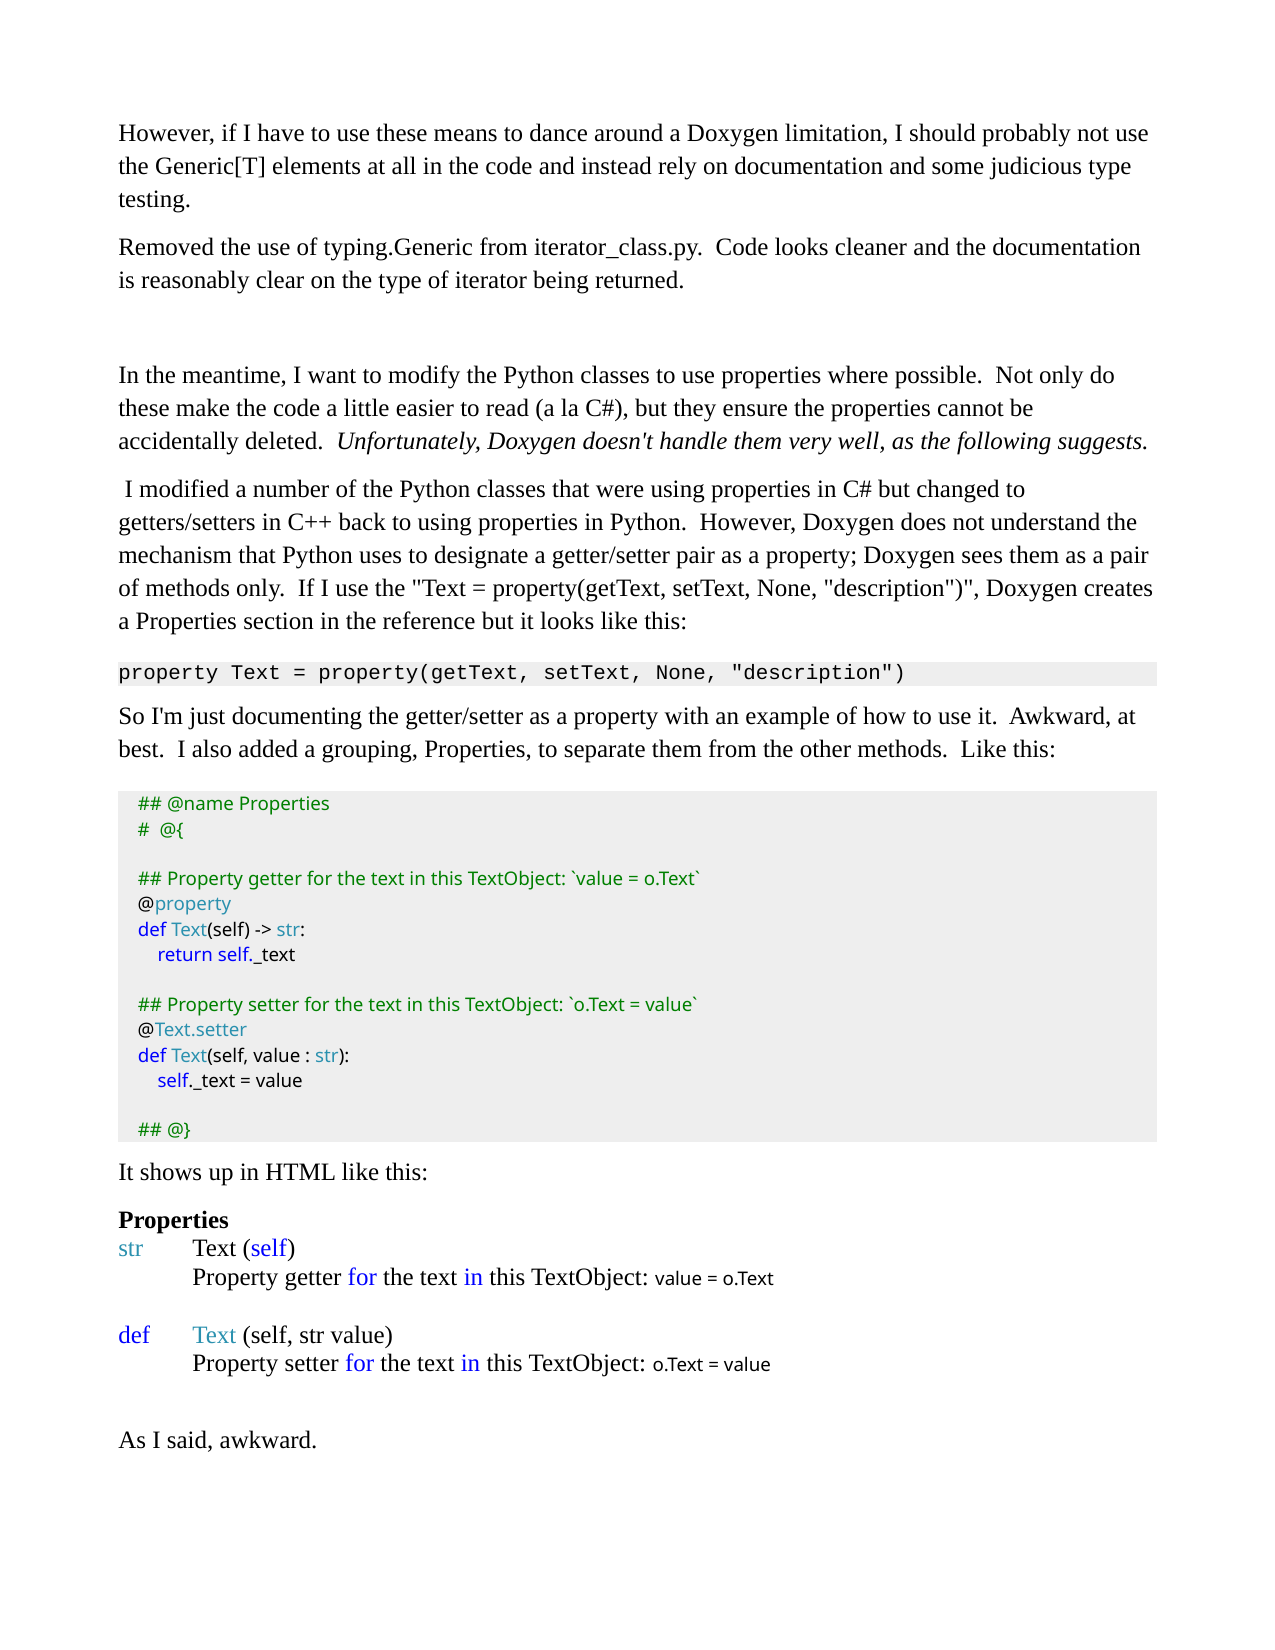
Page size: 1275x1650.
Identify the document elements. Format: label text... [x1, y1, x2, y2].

text def Text (self, str value) [118, 1320, 1157, 1348]
text I modified a number of the Python classes that were using properties in C# but changed to getters/setters in C++ back to using properties in Python. However, Doxygen does not understand the mechanism that Python uses to designate a getter/setter pair as a property; Doxygen sees them as a pair of methods only. If I use the "Text = property(getText, setText, None, "description")", Doxygen creates a Properties section in the reference but it looks like this: [118, 474, 1157, 634]
text ## @name Properties [118, 791, 1157, 816]
text self._text = value [118, 1067, 1157, 1093]
text Properties [118, 1205, 1157, 1233]
text Property setter for the text in this TextObject: o.Text = value [118, 1348, 1157, 1377]
text property Text = property(getText, setText, None, "description") [118, 662, 1157, 686]
text str Text (self) [118, 1233, 1157, 1262]
text So I'm just documenting the getter/setter as a property with an example of how to use it. Awkward, at best. I also added a grouping, Properties, to separate them from the other methods. Like this: [118, 701, 1157, 763]
text ## @} [118, 1117, 1157, 1142]
text In the meantime, I want to modify the Python classes to use properties where possible. Not only do these make the code a little easier to read (a la C#), but they ensure the properties cannot be accidentally deleted. Unfortunately, Doxygen doesn't handle them very well, as the following suggests. [118, 360, 1157, 455]
text Property getter for the text in this TextObject: value = o.Text [118, 1262, 1157, 1291]
text ## Property getter for the text in this TextObject: `value = o.Text` [118, 865, 1157, 891]
text # @{ [118, 816, 1157, 842]
text @Text.setter [118, 1016, 1157, 1042]
text @property [118, 891, 1157, 916]
text def Text(self) -> str: [118, 916, 1157, 942]
text However, if I have to use these means to dance around a Doxygen limitation, I should probably not use the Generic[T] elements at all in the code and instead rely on documentation and some judicious type testing. [118, 118, 1157, 213]
text ## Property setter for the text in this TextObject: `o.Text = value` [118, 991, 1157, 1016]
text Removed the use of typing.Generic from iterator_class.py. Code looks cleaner and the documentation is reasonably clear on the type of iterator being returned. [118, 232, 1157, 293]
text def Text(self, value : str): [118, 1042, 1157, 1067]
text It shows up in HTML like this: [118, 1157, 1157, 1186]
text return self._text [118, 942, 1157, 967]
text As I said, awkward. [118, 1425, 1157, 1454]
